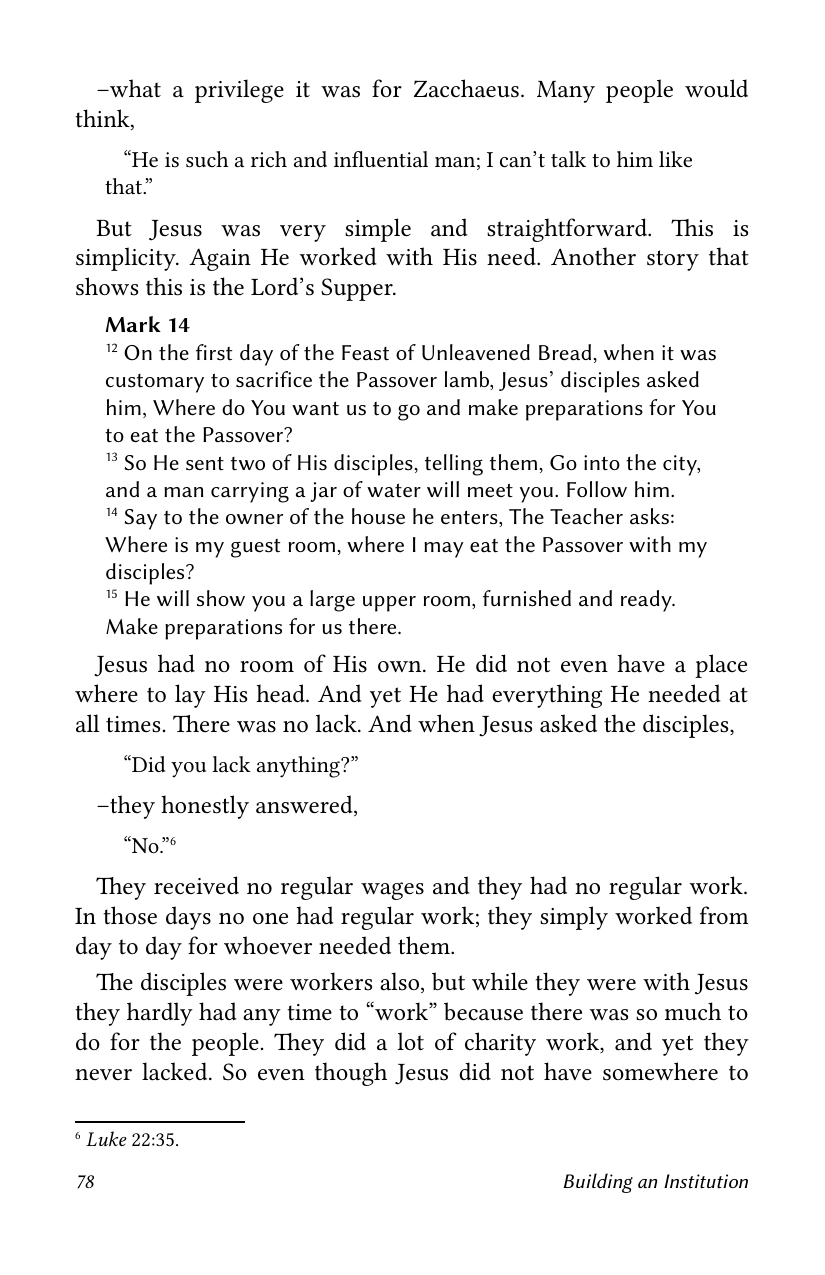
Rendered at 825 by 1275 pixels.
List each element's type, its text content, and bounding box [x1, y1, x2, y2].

text “He is such a rich and influential man; I can’t talk to him like that.” [105, 147, 720, 200]
text –they honestly answered, [75, 791, 750, 820]
text –what a privilege it was for Zacchaeus. Many people would think, [75, 75, 750, 133]
text They received no regular wages and they had no regular work. In those days no one had regular work; they simply worked from day to day for whoever needed them. [75, 872, 750, 961]
text The disciples were workers also, but while they were with Jesus they hardly had any time to “work” because there was so much to do for the people. They did a lot of charity work, and yet they never lacked. So even though Jesus did not have somewhere to [75, 968, 750, 1086]
text Jesus had no room of His own. He did not even have a place where to lay His head. And yet He had everything He needed at all times. There was no lack. And when Jesus asked the disciples, [75, 650, 750, 738]
text 13 So He sent two of His disciples, telling them, Go into the city, and a man carrying a jar of water will meet you. Follow him. [105, 449, 720, 503]
text “No.” [105, 833, 720, 859]
text But Jesus was very simple and straightforward. This is simplicity. Again He worked with His need. Another story that shows this is the Lord’s Supper. [75, 213, 750, 302]
text Luke 22:35. [75, 1128, 750, 1152]
text 15 He will show you a large upper room, furnished and ready. Make preparations for us there. [105, 586, 720, 640]
text Mark 14 [105, 312, 750, 338]
text “Did you lack anything?” [105, 752, 720, 778]
text 12 On the first day of the Feast of Unleavened Bread, when it was customary to sacrifice the Passover lamb, Jesus’ disciples asked him, Where do You want us to go and make preparations for You to eat the Passover? [105, 340, 720, 448]
text 14 Say to the owner of the house he enters, The Teacher asks: Where is my guest room, where I may eat the Passover with my disciples? [105, 504, 720, 585]
